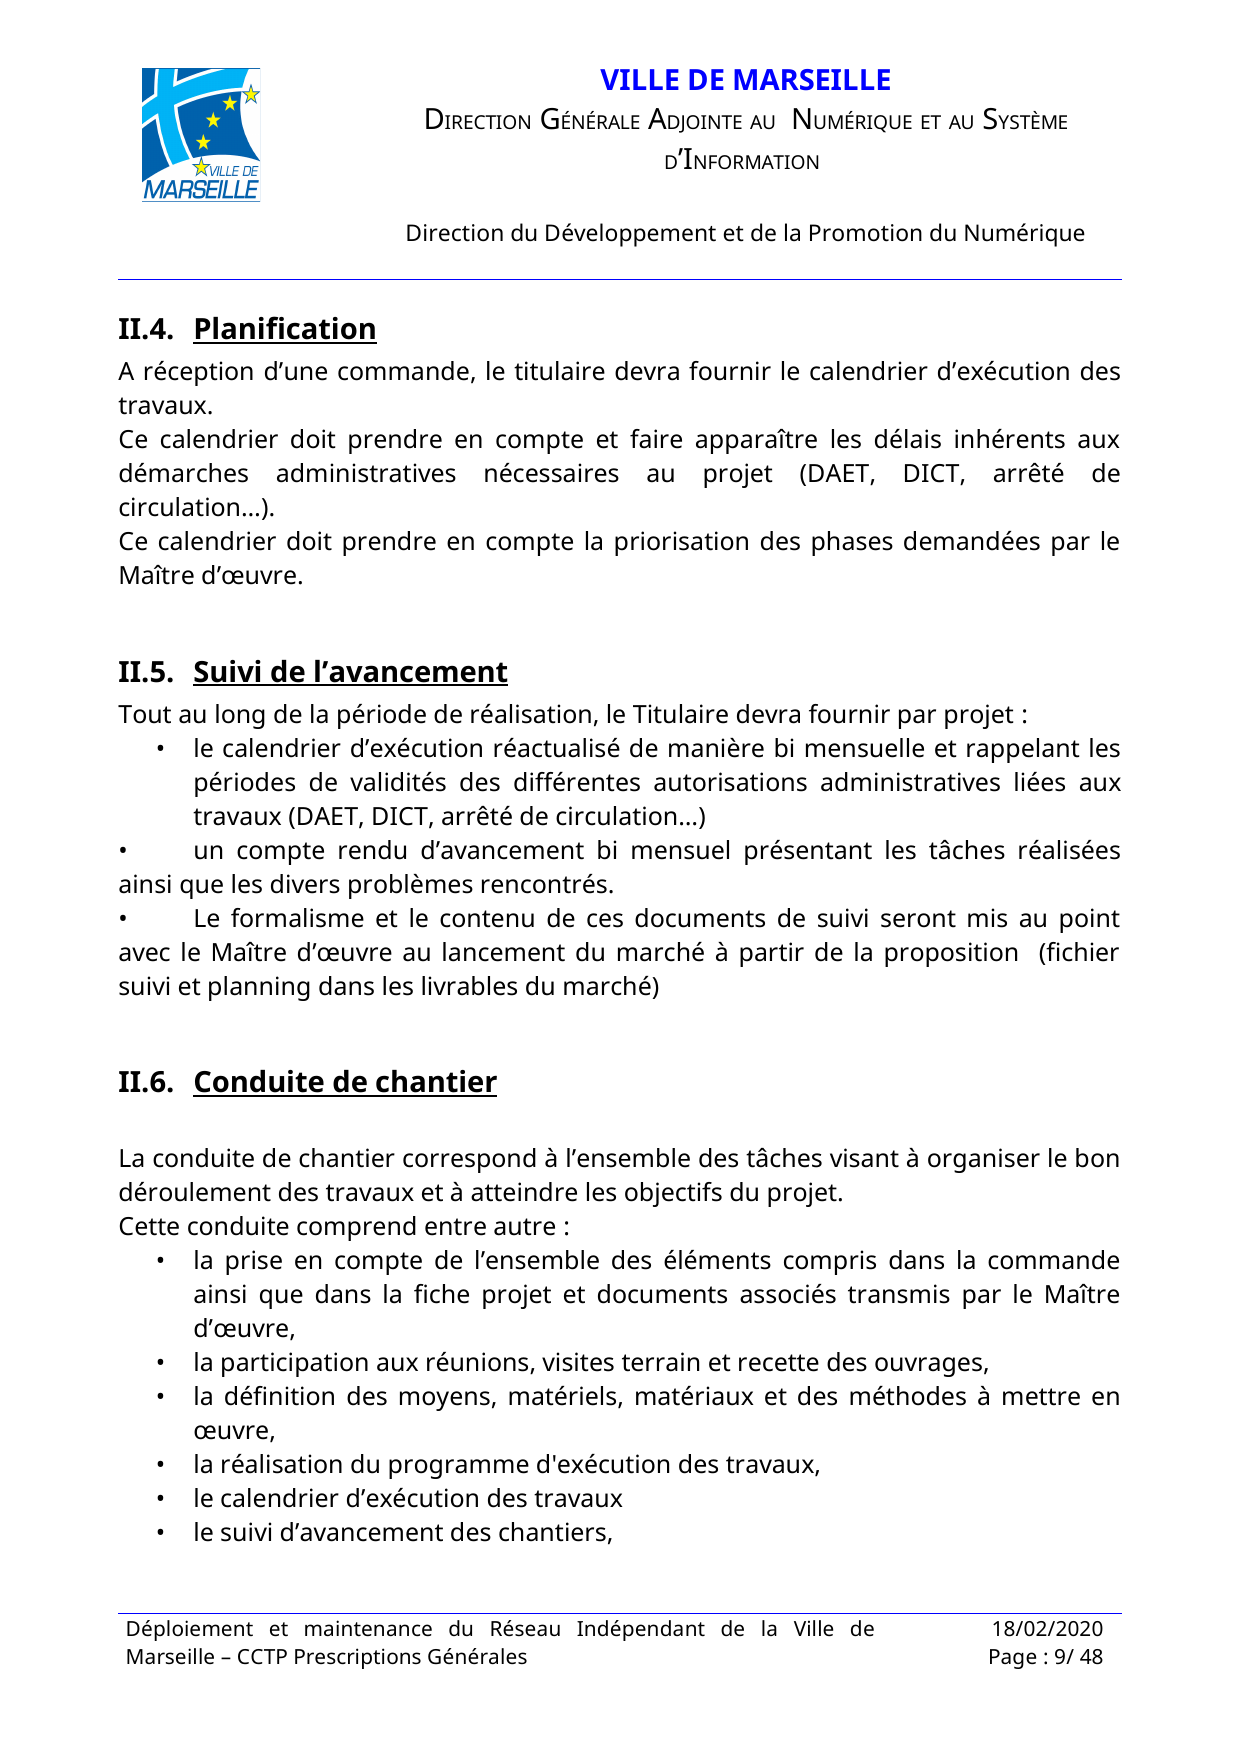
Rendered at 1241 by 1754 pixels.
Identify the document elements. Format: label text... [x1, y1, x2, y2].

list le calendrier d’exécution réactualisé de manière bi mensuelle et rappelant les périodes de validités des différentes autorisations administratives liées aux travaux (DAET, DICT, arrêté de circulation…) [156, 731, 1122, 833]
list la définition des moyens, matériels, matériaux et des méthodes à mettre en œuvre, [156, 1379, 1122, 1447]
list la participation aux réunions, visites terrain et recette des ouvrages, [156, 1345, 1122, 1379]
list le calendrier d’exécution des travaux [156, 1481, 1122, 1514]
subtitle Conduite de chantier [118, 1061, 1122, 1101]
list Le formalisme et le contenu de ces documents de suivi seront mis au point avec le Maître d’œuvre au lancement du marché à partir de la proposition (fichier suivi et planning dans les livrables du marché) [118, 901, 1122, 1002]
text Tout au long de la période de réalisation, le Titulaire devra fournir par projet : [118, 697, 1122, 731]
list le suivi d’avancement des chantiers, [156, 1514, 1122, 1548]
list un compte rendu d’avancement bi mensuel présentant les tâches réalisées ainsi que les divers problèmes rencontrés. [118, 833, 1122, 901]
subtitle Planification [118, 309, 1122, 348]
list la prise en compte de l’ensemble des éléments compris dans la commande ainsi que dans la fiche projet et documents associés transmis par le Maître d’œuvre, [156, 1243, 1122, 1345]
picture [174, 68, 224, 85]
subtitle Suivi de l’avancement [118, 651, 1122, 691]
picture [142, 68, 261, 202]
text A réception d’une commande, le titulaire devra fournir le calendrier d’exécution des travaux. [118, 354, 1122, 422]
text Ce calendrier doit prendre en compte la priorisation des phases demandées par le Maître d’œuvre. [118, 524, 1122, 592]
picture [142, 68, 158, 105]
text La conduite de chantier correspond à l’ensemble des tâches visant à organiser le bon déroulement des travaux et à atteindre les objectifs du projet. [118, 1141, 1122, 1209]
text Ce calendrier doit prendre en compte et faire apparaître les délais inhérents aux démarches administratives nécessaires au projet (DAET, DICT, arrêté de circulation…). [118, 422, 1122, 524]
text Cette conduite comprend entre autre : [118, 1209, 1122, 1243]
list la réalisation du programme d'exécution des travaux, [156, 1447, 1122, 1481]
